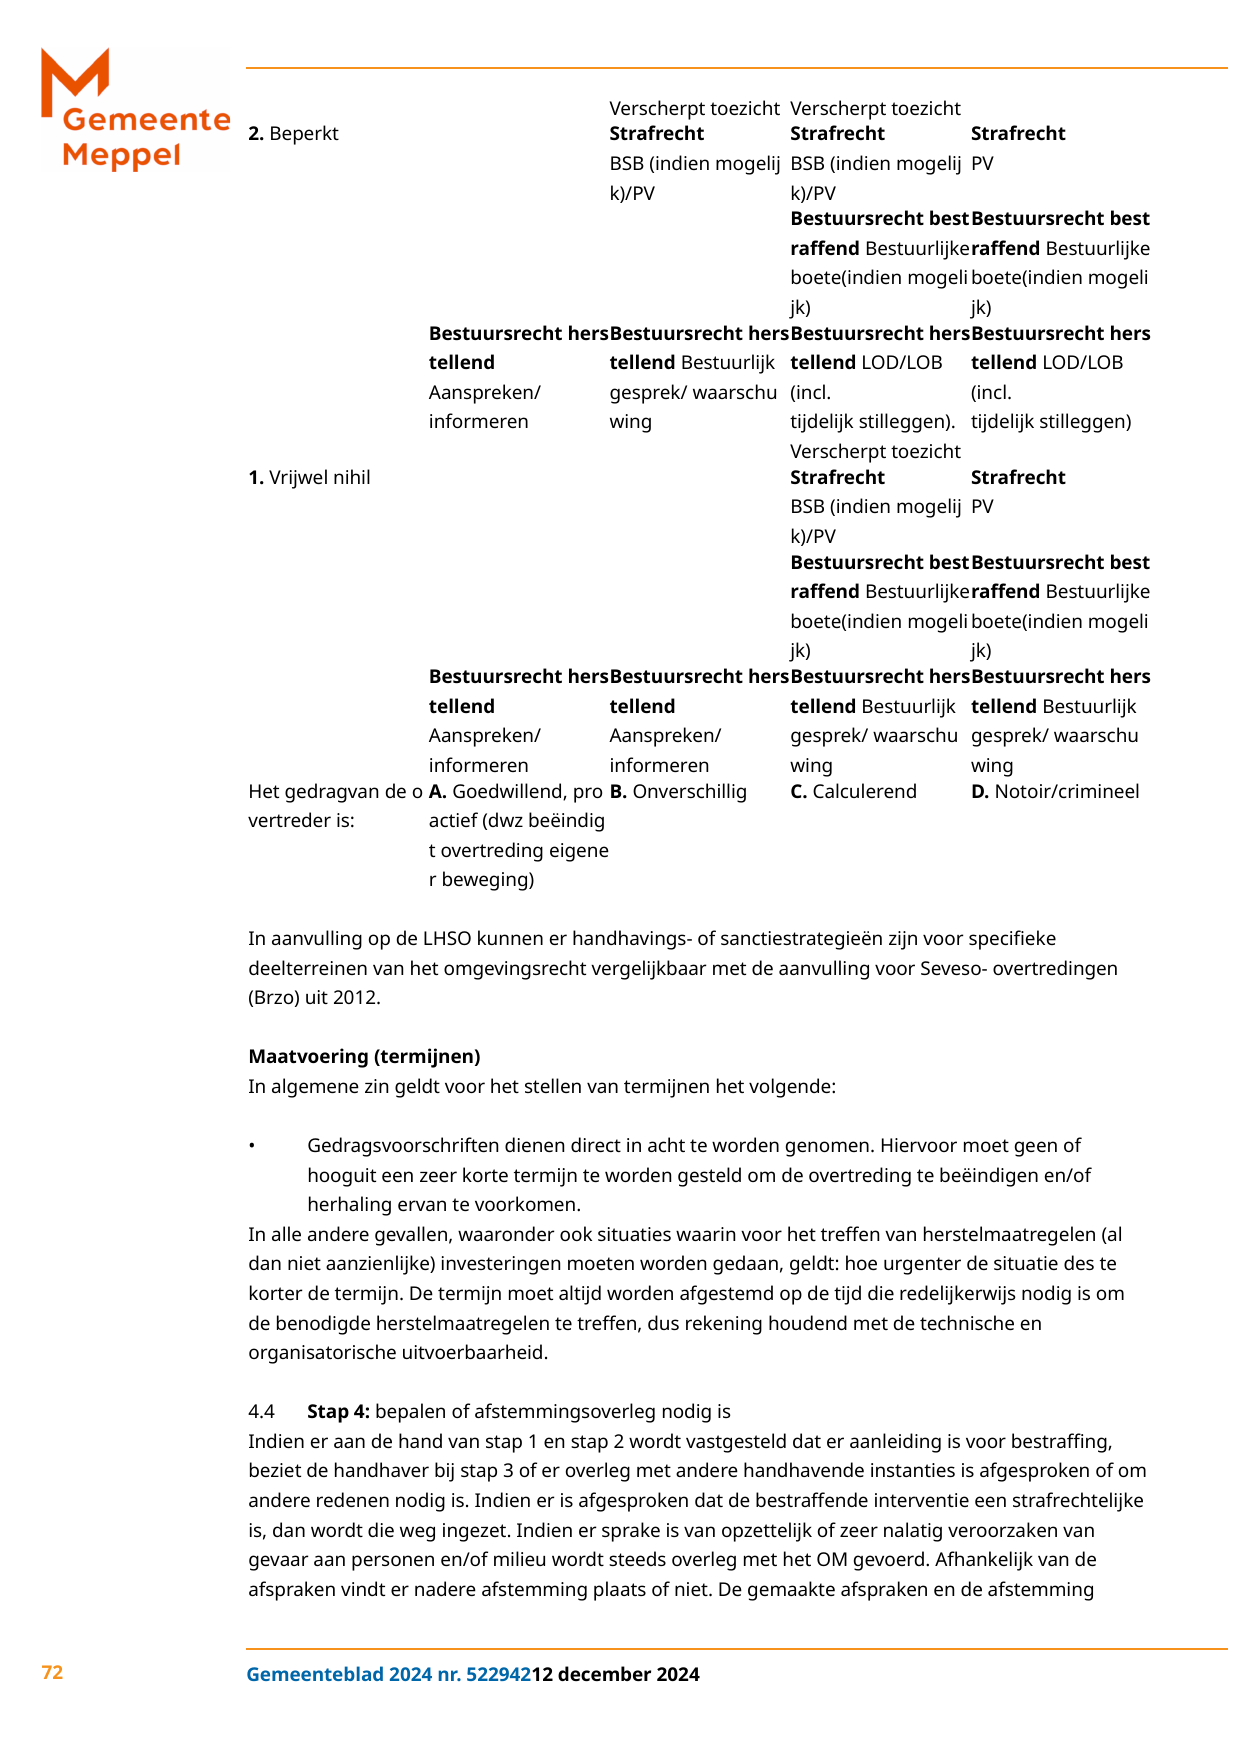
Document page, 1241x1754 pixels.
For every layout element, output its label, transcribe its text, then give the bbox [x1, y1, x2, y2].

table_cell Strafrecht PV [971, 121, 1152, 205]
table_cell Bestuursrecht herstellend LOD/LOB (incl. tijdelijk stilleggen). Verscherpt toezicht [790, 320, 971, 464]
table_cell [429, 464, 790, 549]
table_cell [248, 549, 429, 663]
table_cell D. Notoir/crimineel [971, 778, 1152, 892]
table_cell Bestuursrecht bestraffend Bestuurlijke boete(indien mogelijk) [790, 549, 971, 663]
table_cell 2. Beperkt [248, 121, 429, 205]
text In algemene zin geldt voor het stellen van termijnen het volgende: [248, 1073, 1152, 1099]
table_cell [248, 205, 429, 320]
text Indien er aan de hand van stap 1 en stap 2 wordt vastgesteld dat er aanleiding is voor bestraffing, beziet de handhaver bij stap 3 of er overleg met andere handhavende instanties is afgesproken of om andere redenen nodig is. Indien er is afgesproken dat de bestraffende interventie een strafrechtelijke is, dan wordt die weg ingezet. Indien er sprake is van opzettelijk of zeer nalatig veroorzaken van gevaar aan personen en/of milieu wordt steeds overleg met het OM gevoerd. Afhankelijk van de afspraken vindt er nadere afstemming plaats of niet. De gemaakte afspraken en de afstemming [248, 1428, 1152, 1602]
table_cell [248, 663, 429, 778]
table_cell Bestuursrecht herstellend Bestuurlijk gesprek/ waarschuwing [609, 320, 790, 464]
table_cell Strafrecht BSB (indien mogelijk)/PV [790, 464, 971, 549]
table_cell A. Goedwillend, proactief (dwz beëindigt overtreding eigener beweging) [429, 778, 609, 892]
picture [41, 47, 231, 172]
list Stap 4: bepalen of afstemmingsoverleg nodig is [248, 1398, 1152, 1424]
table_cell Het gedragvan de overtreder is: [248, 778, 429, 892]
table_cell Bestuursrecht herstellend Aanspreken/informeren [429, 663, 609, 778]
table_cell B. Onverschillig [609, 778, 790, 892]
text Maatvoering (termijnen) [248, 1043, 1152, 1069]
table_cell C. Calculerend [790, 778, 971, 892]
table_cell Bestuursrecht herstellend Bestuurlijk gesprek/ waarschuwing [971, 663, 1152, 778]
table_cell [971, 95, 1152, 121]
table_cell 1. Vrijwel nihil [248, 464, 429, 549]
table_cell Bestuursrecht herstellend LOD/LOB (incl. tijdelijk stilleggen) [971, 320, 1152, 464]
table_cell Verscherpt toezicht [790, 95, 971, 121]
table_cell Bestuursrecht bestraffend Bestuurlijke boete(indien mogelijk) [790, 205, 971, 320]
table_cell Strafrecht BSB (indien mogelijk)/PV [609, 121, 790, 205]
table_cell Verscherpt toezicht [609, 95, 790, 121]
text In alle andere gevallen, waaronder ook situaties waarin voor het treffen van herstelmaatregelen (al dan niet aanzienlijke) investeringen moeten worden gedaan, geldt: hoe urgenter de situatie des te korter de termijn. De termijn moet altijd worden afgestemd op de tijd die redelijkerwijs nodig is om de benodigde herstelmaatregelen te treffen, dus rekening houdend met de technische en organisatorische uitvoerbaarheid. [248, 1221, 1152, 1365]
table_cell [609, 205, 790, 320]
table_cell Strafrecht BSB (indien mogelijk)/PV [790, 121, 971, 205]
table_cell Bestuursrecht herstellend Bestuurlijk gesprek/ waarschuwing [790, 663, 971, 778]
table_cell Bestuursrecht herstellend Aanspreken/informeren [429, 320, 609, 464]
list Gedragsvoorschriften dienen direct in acht te worden genomen. Hiervoor moet geen of hooguit een zeer korte termijn te worden gesteld om de overtreding te beëindigen en/of herhaling ervan te voorkomen. [248, 1132, 1152, 1217]
table_cell Strafrecht PV [971, 464, 1152, 549]
table_cell [429, 95, 609, 121]
table_cell [429, 121, 609, 205]
table_cell [429, 549, 790, 663]
table_cell Bestuursrecht herstellend Aanspreken/informeren [609, 663, 790, 778]
table_cell [429, 205, 609, 320]
table_cell [248, 320, 429, 464]
text In aanvulling op de LHSO kunnen er handhavings- of sanctiestrategieën zijn voor specifieke deelterreinen van het omgevingsrecht vergelijkbaar met de aanvulling voor Seveso- overtredingen (Brzo) uit 2012. [248, 925, 1152, 1010]
table_cell Bestuursrecht bestraffend Bestuurlijke boete(indien mogelijk) [971, 549, 1152, 663]
table_cell [248, 95, 429, 121]
table_cell Bestuursrecht bestraffend Bestuurlijke boete(indien mogelijk) [971, 205, 1152, 320]
